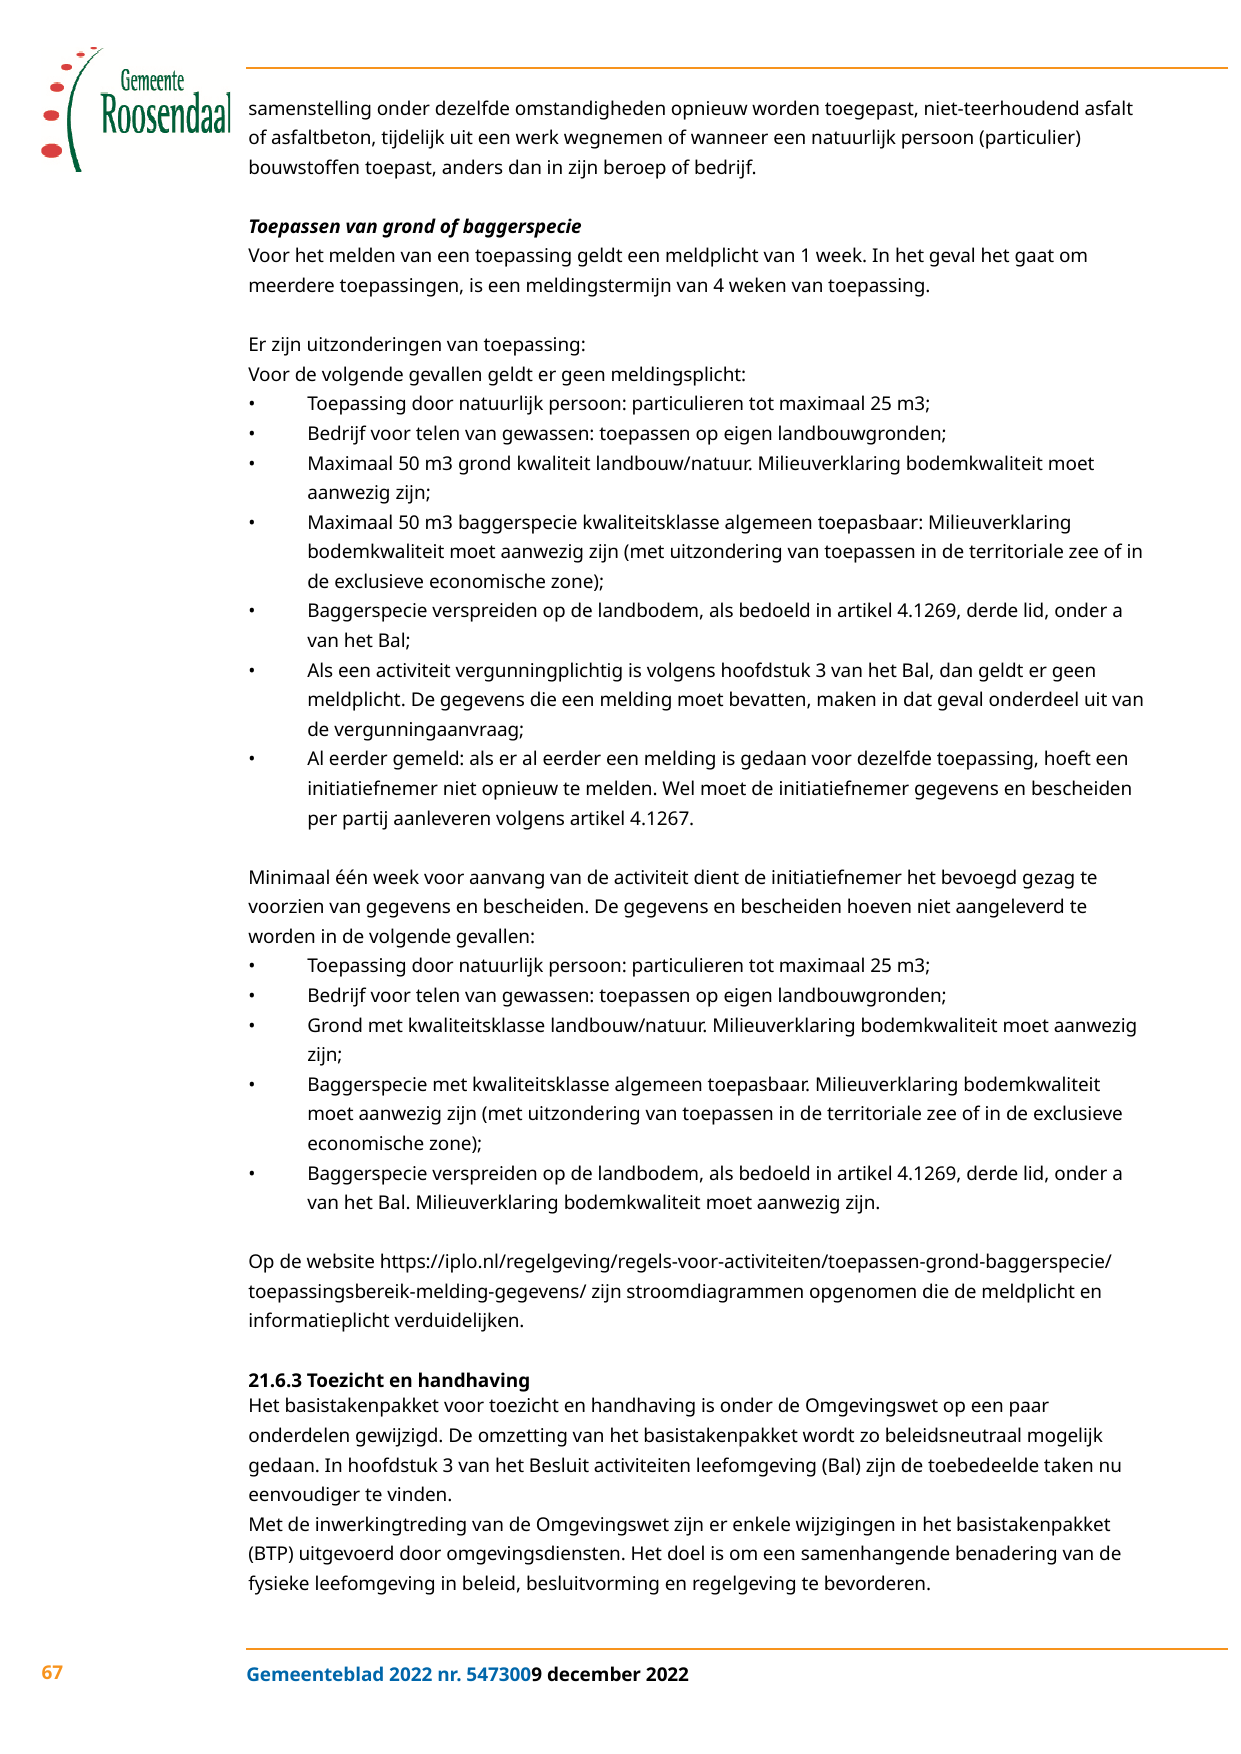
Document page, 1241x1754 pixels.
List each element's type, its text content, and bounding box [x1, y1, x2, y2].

text Het basistakenpakket voor toezicht en handhaving is onder de Omgevingswet op een paar onderdelen gewijzigd. De omzetting van het basistakenpakket wordt zo beleidsneutraal mogelijk gedaan. In hoofdstuk 3 van het Besluit activiteiten leefomgeving (Bal) zijn de toebedeelde taken nu eenvoudiger te vinden. [248, 1393, 1152, 1507]
list Toepassing door natuurlijk persoon: particulieren tot maximaal 25 m3; [248, 391, 1152, 416]
list Bedrijf voor telen van gewassen: toepassen op eigen landbouwgronden; [248, 982, 1152, 1008]
list Baggerspecie met kwaliteitsklasse algemeen toepasbaar. Milieuverklaring bodemkwaliteit moet aanwezig zijn (met uitzondering van toepassen in de territoriale zee of in de exclusieve economische zone); [248, 1071, 1152, 1156]
list Toepassing door natuurlijk persoon: particulieren tot maximaal 25 m3; [248, 953, 1152, 978]
list Als een activiteit vergunningplichtig is volgens hoofdstuk 3 van het Bal, dan geldt er geen meldplicht. De gegevens die een melding moet bevatten, maken in dat geval onderdeel uit van de vergunningaanvraag; [248, 657, 1152, 742]
text 21.6.3 Toezicht en handhaving [248, 1367, 1152, 1393]
list Maximaal 50 m3 baggerspecie kwaliteitsklasse algemeen toepasbaar: Milieuverklaring bodemkwaliteit moet aanwezig zijn (met uitzondering van toepassen in de territoriale zee of in de exclusieve economische zone); [248, 509, 1152, 594]
text Voor de volgende gevallen geldt er geen meldingsplicht: [248, 361, 1152, 387]
list Baggerspecie verspreiden op de landbodem, als bedoeld in artikel 4.1269, derde lid, onder a van het Bal. Milieuverklaring bodemkwaliteit moet aanwezig zijn. [248, 1160, 1152, 1215]
text samenstelling onder dezelfde omstandigheden opnieuw worden toegepast, niet-teerhoudend asfalt of asfaltbeton, tijdelijk uit een werk wegnemen of wanneer een natuurlijk persoon (particulier) bouwstoffen toepast, anders dan in zijn beroep of bedrijf. [248, 95, 1152, 180]
text Toepassen van grond of baggerspecie [248, 213, 1152, 239]
list Grond met kwaliteitsklasse landbouw/natuur. Milieuverklaring bodemkwaliteit moet aanwezig zijn; [248, 1012, 1152, 1067]
list Baggerspecie verspreiden op de landbodem, als bedoeld in artikel 4.1269, derde lid, onder a van het Bal; [248, 598, 1152, 653]
text Er zijn uitzonderingen van toepassing: [248, 331, 1152, 357]
text Met de inwerkingtreding van de Omgevingswet zijn er enkele wijzigingen in het basistakenpakket (BTP) uitgevoerd door omgevingsdiensten. Het doel is om een samenhangende benadering van de fysieke leefomgeving in beleid, besluitvorming en regelgeving te bevorderen. [248, 1511, 1152, 1596]
text Op de website https://iplo.nl/regelgeving/regels-voor-activiteiten/toepassen-grond-baggerspecie/toepassingsbereik-melding-gegevens/ zijn stroomdiagrammen opgenomen die de meldplicht en informatieplicht verduidelijken. [248, 1248, 1152, 1333]
text Voor het melden van een toepassing geldt een meldplicht van 1 week. In het geval het gaat om meerdere toepassingen, is een meldingstermijn van 4 weken van toepassing. [248, 243, 1152, 298]
text Minimaal één week voor aanvang van de activiteit dient de initiatiefnemer het bevoegd gezag te voorzien van gegevens en bescheiden. De gegevens en bescheiden hoeven niet aangeleverd te worden in de volgende gevallen: [248, 864, 1152, 949]
list Al eerder gemeld: als er al eerder een melding is gedaan voor dezelfde toepassing, hoeft een initiatiefnemer niet opnieuw te melden. Wel moet de initiatiefnemer gegevens en bescheiden per partij aanleveren volgens artikel 4.1267. [248, 746, 1152, 831]
list Bedrijf voor telen van gewassen: toepassen op eigen landbouwgronden; [248, 420, 1152, 446]
list Maximaal 50 m3 grond kwaliteit landbouw/natuur. Milieuverklaring bodemkwaliteit moet aanwezig zijn; [248, 450, 1152, 505]
picture [41, 47, 231, 172]
